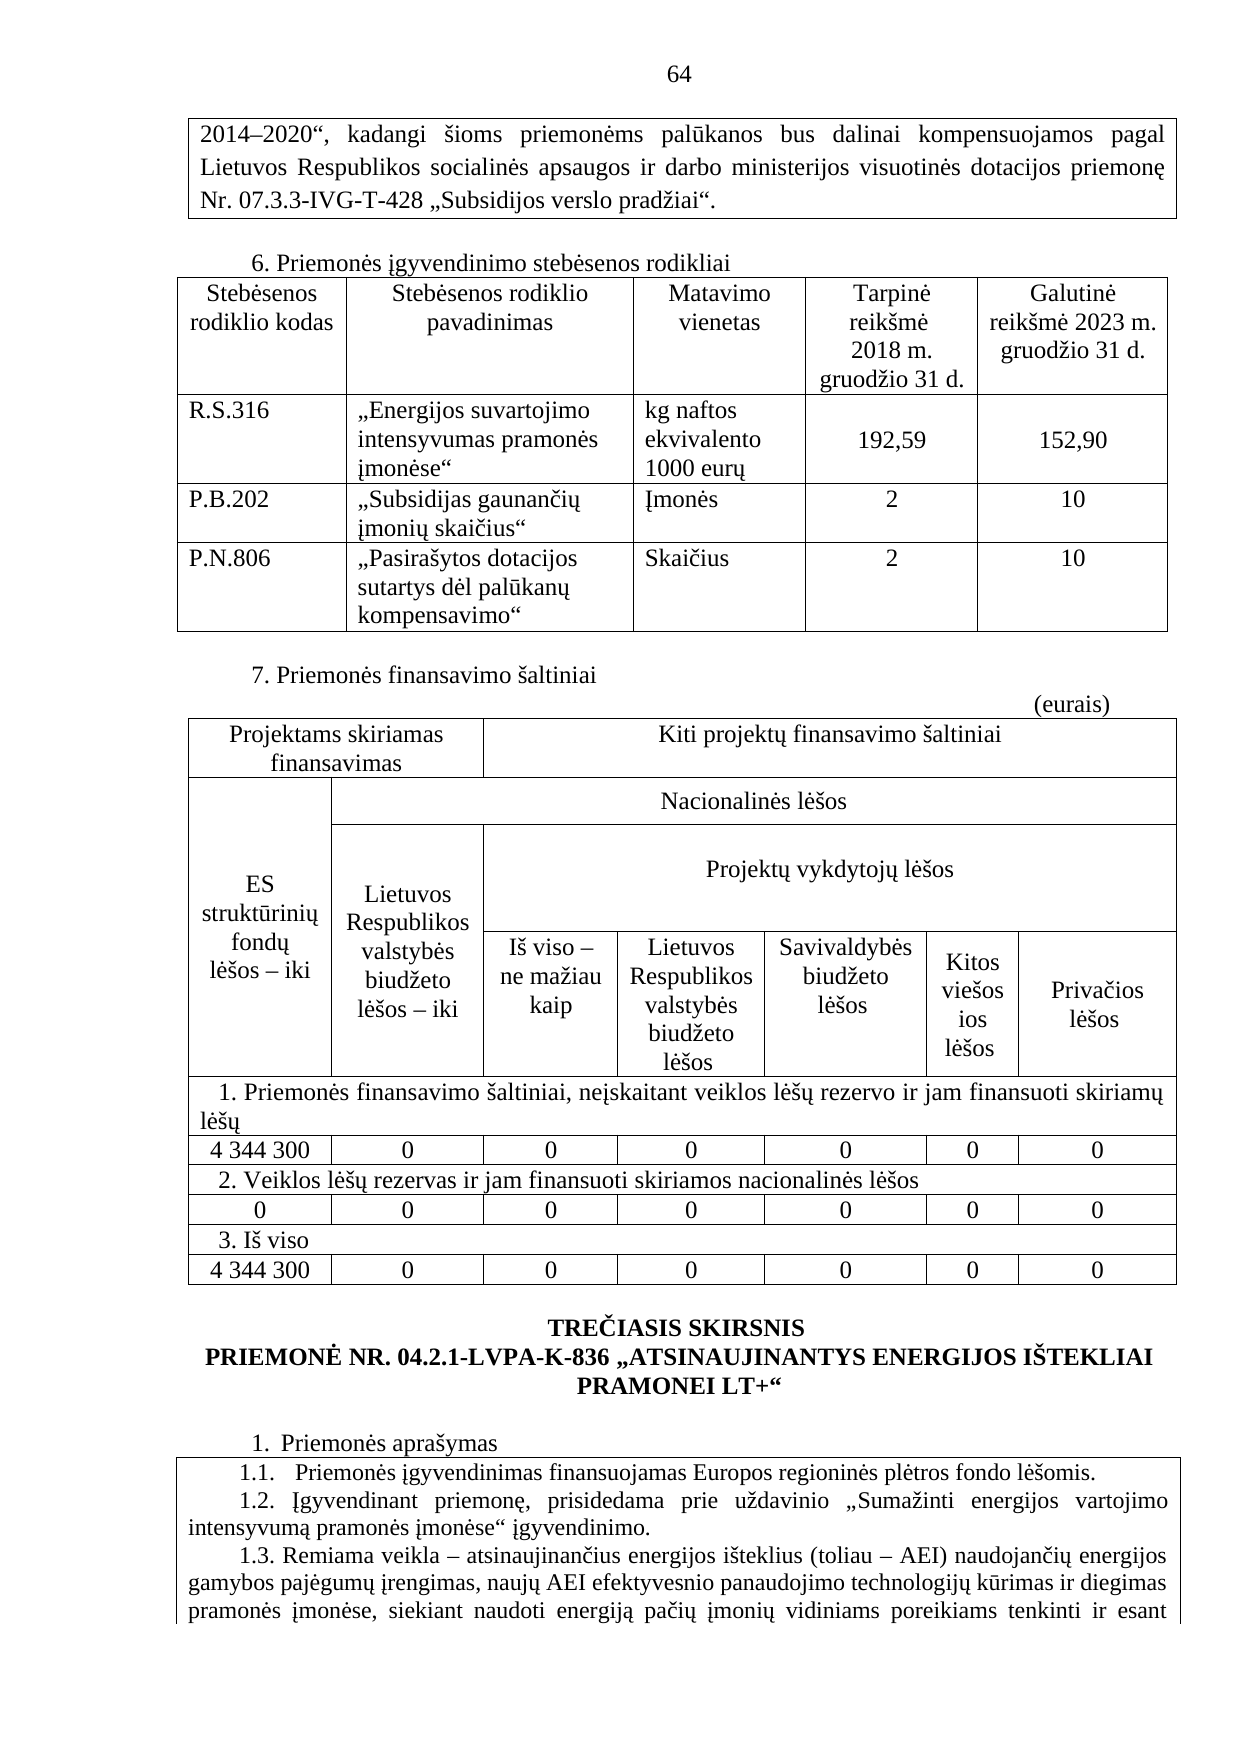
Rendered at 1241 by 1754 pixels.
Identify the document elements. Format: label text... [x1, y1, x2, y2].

table_cell P.N.806 [178, 543, 346, 631]
table_cell Lietuvos Respublikos valstybės biudžeto lėšos [618, 932, 764, 1076]
table_cell 2. Veiklos lėšų rezervas ir jam finansuoti skiriamos nacionalinės lėšos [189, 1165, 1176, 1194]
table_cell Kitos viešosios lėšos [927, 932, 1018, 1076]
text 1. Priemonės aprašymas [251, 1428, 1181, 1457]
table_cell „Subsidijas gaunančių įmonių skaičius“ [347, 484, 633, 542]
table_cell 2 [806, 543, 977, 631]
table_cell Iš viso – ne mažiau kaip [484, 932, 617, 1076]
table_header 1.1. Priemonės įgyvendinimas finansuojamas Europos regioninės plėtros fondo lėšomis. [177, 1458, 1180, 1486]
table_cell 1.2. Įgyvendinant priemonę, prisidedama prie uždavinio „Sumažinti energijos vartojimo intensyvumą pramonės įmonėse“ įgyvendinimo. [177, 1486, 1180, 1541]
table_cell 1. Priemonės finansavimo šaltiniai, neįskaitant veiklos lėšų rezervo ir jam finansuoti skiriamų lėšų [189, 1077, 1176, 1134]
table_cell 2 [806, 484, 977, 542]
table_cell 0 [618, 1136, 764, 1164]
table_cell R.S.316 [178, 395, 346, 483]
table_cell 0 [1019, 1195, 1176, 1224]
text PRIEMONĖ NR. 04.2.1-LVPA-K-836 „ATSINAUJINANTYS ENERGIJOS IŠTEKLIAI PRAMONEI LT+“ [177, 1342, 1181, 1399]
table_cell 0 [765, 1255, 926, 1283]
table_header Stebėsenos rodiklio pavadinimas [347, 278, 633, 394]
table_cell kg naftos ekvivalento 1000 eurų [634, 395, 805, 483]
table_cell 0 [927, 1195, 1018, 1224]
table_cell Skaičius [634, 543, 805, 631]
table_cell 0 [927, 1136, 1018, 1164]
table_cell 1.3. Remiama veikla – atsinaujinančius energijos išteklius (toliau – AEI) naudojančių energijos gamybos pajėgumų įrengimas, naujų AEI efektyvesnio panaudojimo technologijų kūrimas ir diegimas pramonės įmonėse, siekiant naudoti energiją pačių įmonių vidiniams poreikiams tenkinti ir esant [177, 1541, 1180, 1624]
table_header Galutinė reikšmė 2023 m. gruodžio 31 d. [978, 278, 1167, 394]
table_cell 0 [765, 1136, 926, 1164]
table_cell 3. Iš viso [189, 1225, 1176, 1254]
table_cell 0 [484, 1136, 617, 1164]
text (eurais) [177, 689, 1181, 718]
table_cell 0 [484, 1255, 617, 1283]
table_cell Projektų vykdytojų lėšos [484, 825, 1176, 931]
table_cell 0 [765, 1195, 926, 1224]
table_cell Privačios lėšos [1019, 932, 1176, 1076]
table_cell 4 344 300 [189, 1136, 331, 1164]
table_cell „Energijos suvartojimo intensyvumas pramonės įmonėse“ [347, 395, 633, 483]
table_header Tarpinė reikšmė 2018 m. gruodžio 31 d. [806, 278, 977, 394]
table_cell Nacionalinės lėšos [332, 778, 1176, 824]
table_header Matavimo vienetas [634, 278, 805, 394]
table_cell Savivaldybės biudžeto lėšos [765, 932, 926, 1076]
table_header Projektams skiriamas finansavimas [189, 719, 483, 777]
text 6. Priemonės įgyvendinimo stebėsenos rodikliai [177, 248, 1181, 277]
table_cell 10 [978, 543, 1167, 631]
table_cell 10 [978, 484, 1167, 542]
table_cell 0 [484, 1195, 617, 1224]
table_cell 192,59 [806, 395, 977, 483]
table_cell 0 [927, 1255, 1018, 1283]
table_cell „Pasirašytos dotacijos sutartys dėl palūkanų kompensavimo“ [347, 543, 633, 631]
text 7. Priemonės finansavimo šaltiniai [251, 661, 1181, 689]
table_cell P.B.202 [178, 484, 346, 542]
table_cell Įmonės [634, 484, 805, 542]
table_cell 0 [618, 1195, 764, 1224]
table_header Stebėsenos rodiklio kodas [178, 278, 346, 394]
table_cell Lietuvos Respublikos valstybės biudžeto lėšos – iki [332, 825, 483, 1076]
table_cell 4 344 300 [189, 1255, 331, 1283]
table_cell 0 [1019, 1136, 1176, 1164]
table_cell 0 [1019, 1255, 1176, 1283]
table_cell 152,90 [978, 395, 1167, 483]
table_cell 0 [332, 1136, 483, 1164]
table_header Kiti projektų finansavimo šaltiniai [484, 719, 1176, 777]
table_cell 0 [332, 1195, 483, 1224]
table_header 2014–2020“, kadangi šioms priemonėms palūkanos bus dalinai kompensuojamos pagal Lietuvos Respublikos socialinės apsaugos ir darbo ministerijos visuotinės dotacijos priemonę Nr. 07.3.3-IVG-T-428 „Subsidijos verslo pradžiai“. [189, 119, 1176, 218]
table_cell 0 [618, 1255, 764, 1283]
table_cell 0 [332, 1255, 483, 1283]
table_cell ES struktūrinių fondų lėšos – iki [189, 778, 331, 1076]
text TREČIASIS SKIRSNIS [177, 1313, 1181, 1342]
table_cell 0 [189, 1195, 331, 1224]
